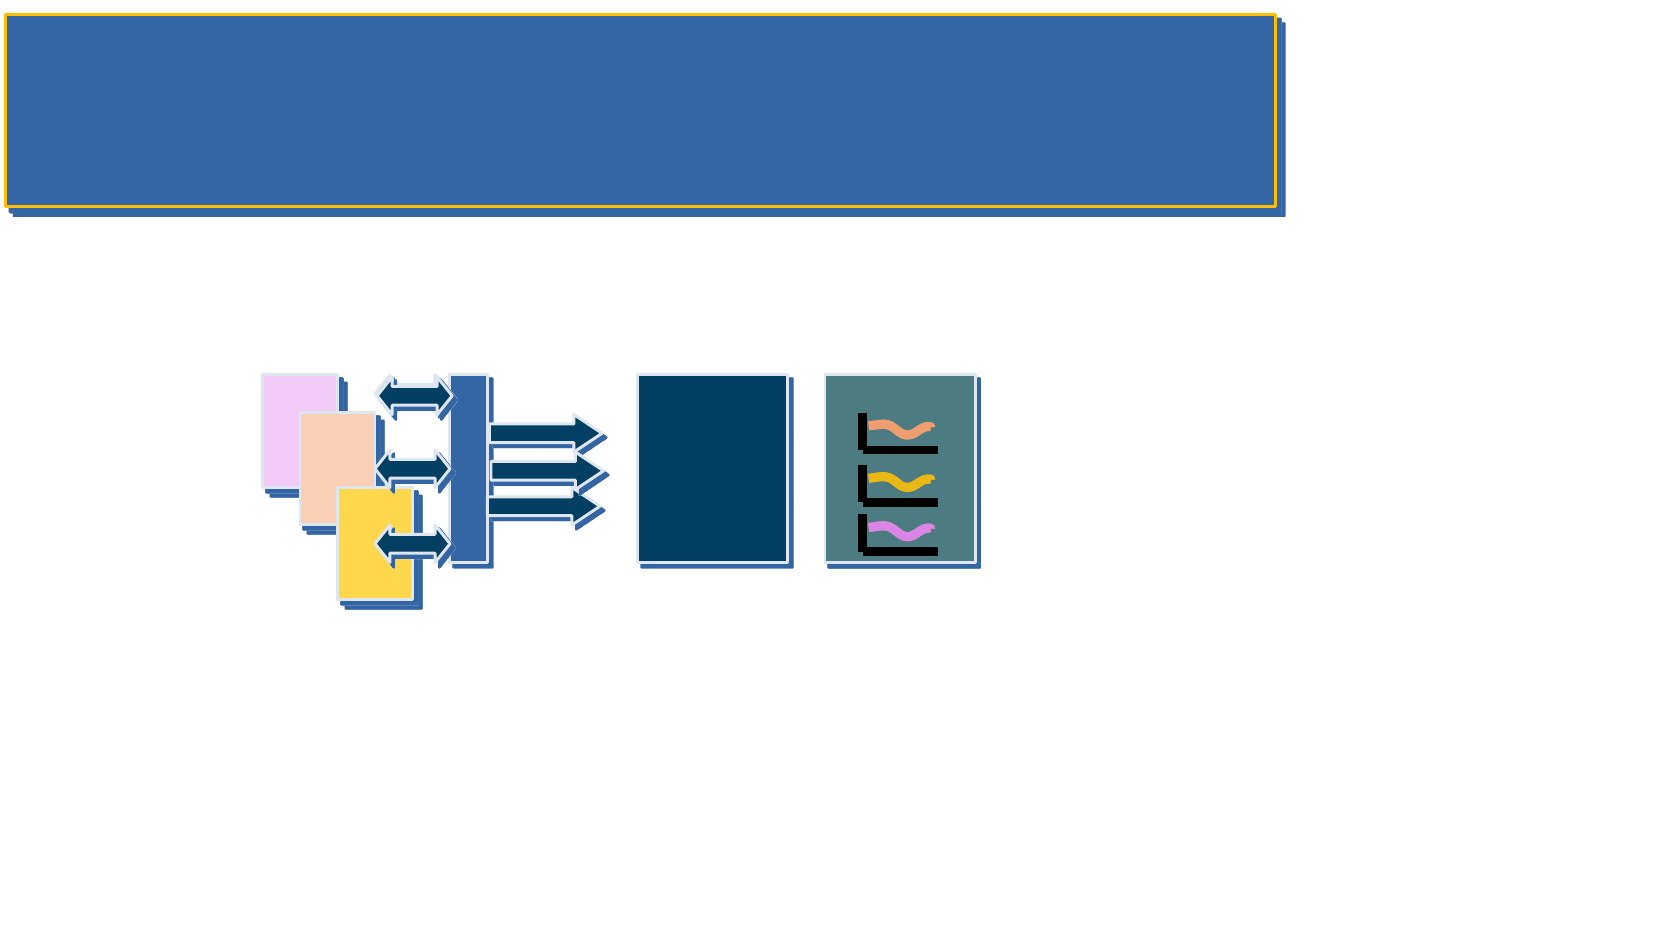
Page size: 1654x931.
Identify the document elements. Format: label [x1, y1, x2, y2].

text_box [262, 374, 604, 600]
text_box [637, 374, 788, 563]
text_box [825, 374, 976, 563]
